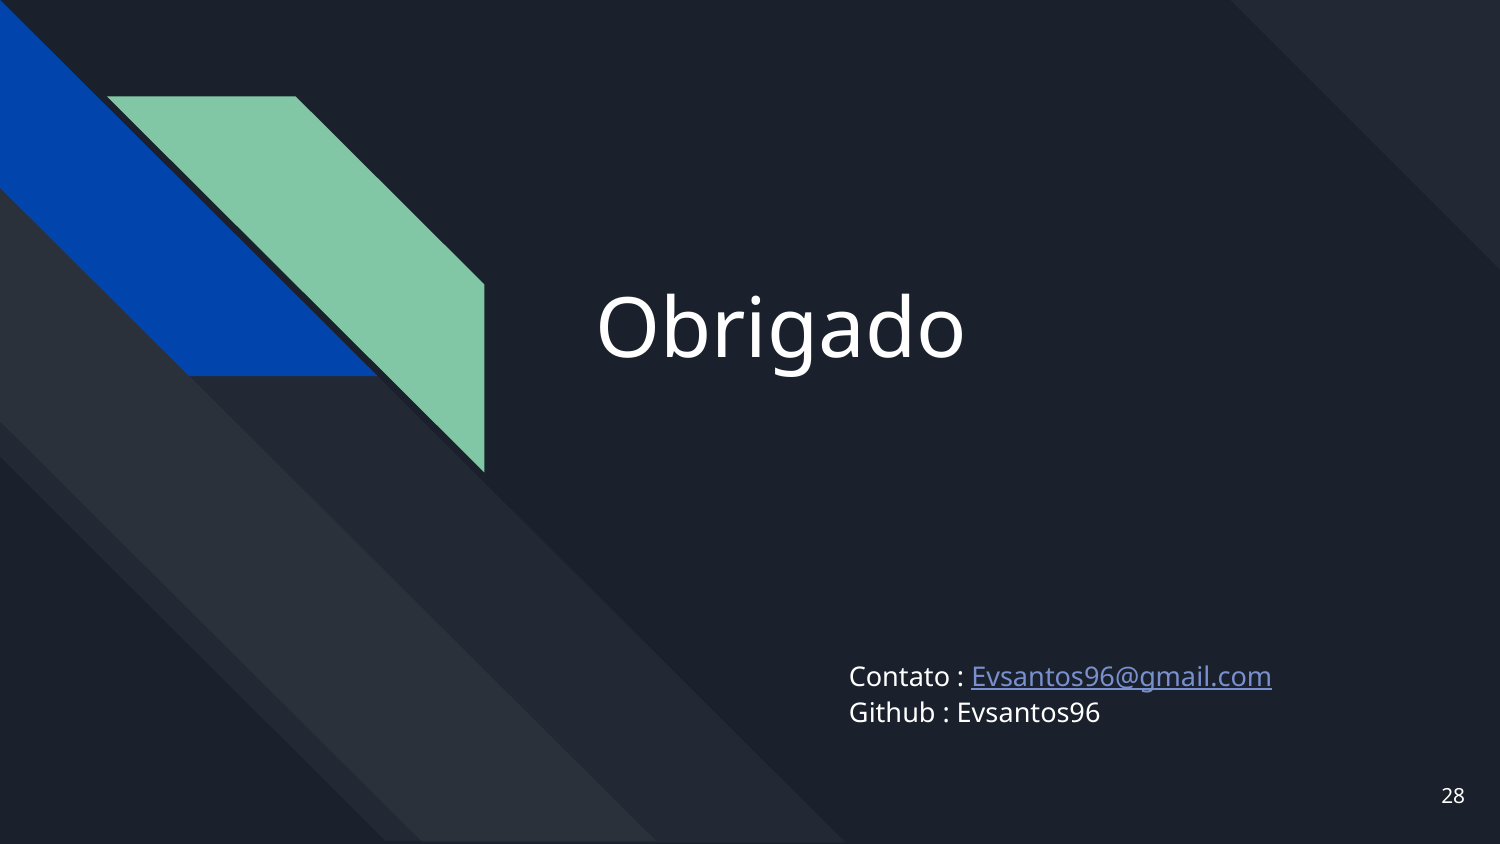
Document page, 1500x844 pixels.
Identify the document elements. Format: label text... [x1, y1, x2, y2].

title Obrigado [580, 258, 1404, 518]
slide_number [1389, 764, 1480, 830]
subtitle Contato : Evsantos96@gmail.com Github : Evsantos96 [833, 643, 1404, 727]
